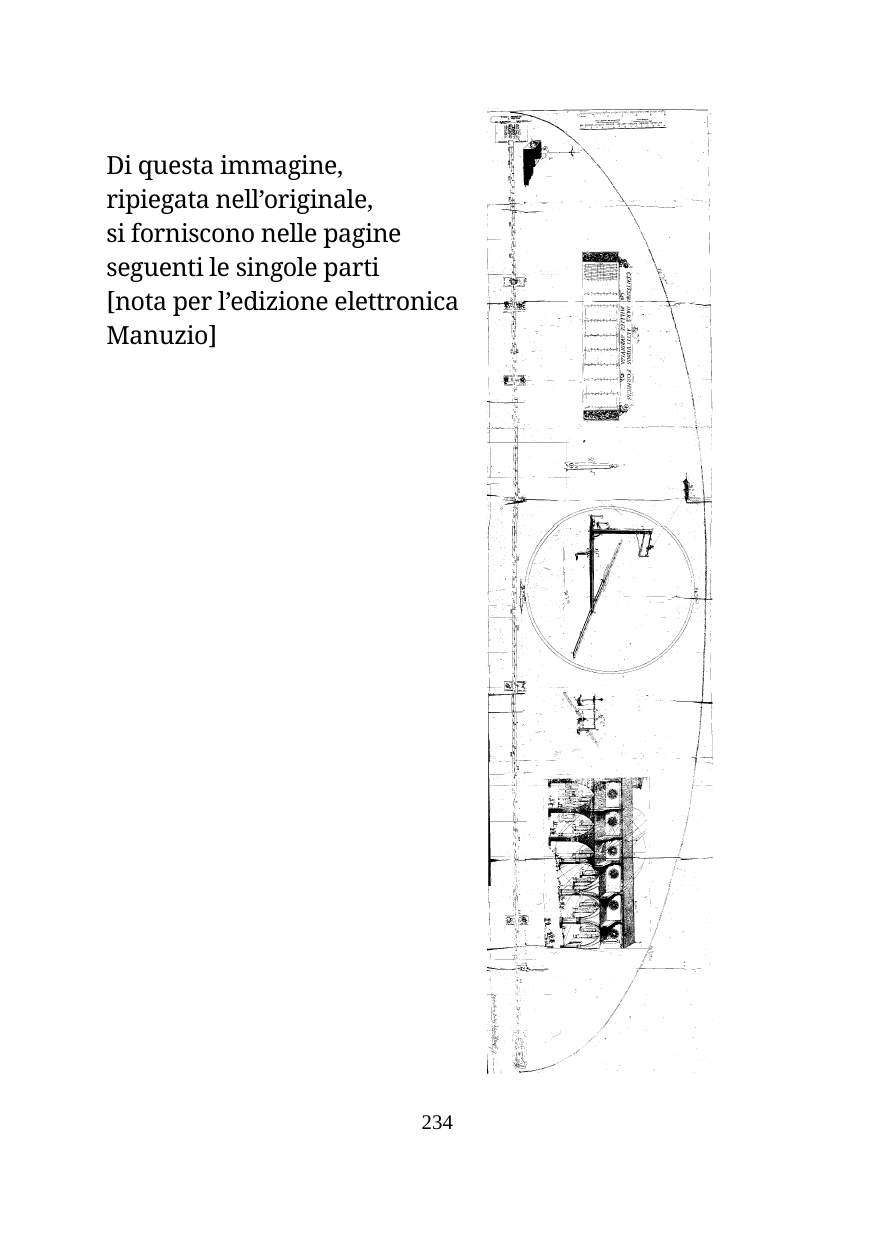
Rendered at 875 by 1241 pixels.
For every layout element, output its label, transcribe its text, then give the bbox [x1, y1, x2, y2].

picture [487, 106, 713, 1081]
text [713, 148, 768, 352]
text Di questa immagine, ripiegata nell’originale, si forniscono nelle pagine seguenti le singole parti [nota per l’edizione elettronica Manuzio] [106, 148, 487, 352]
